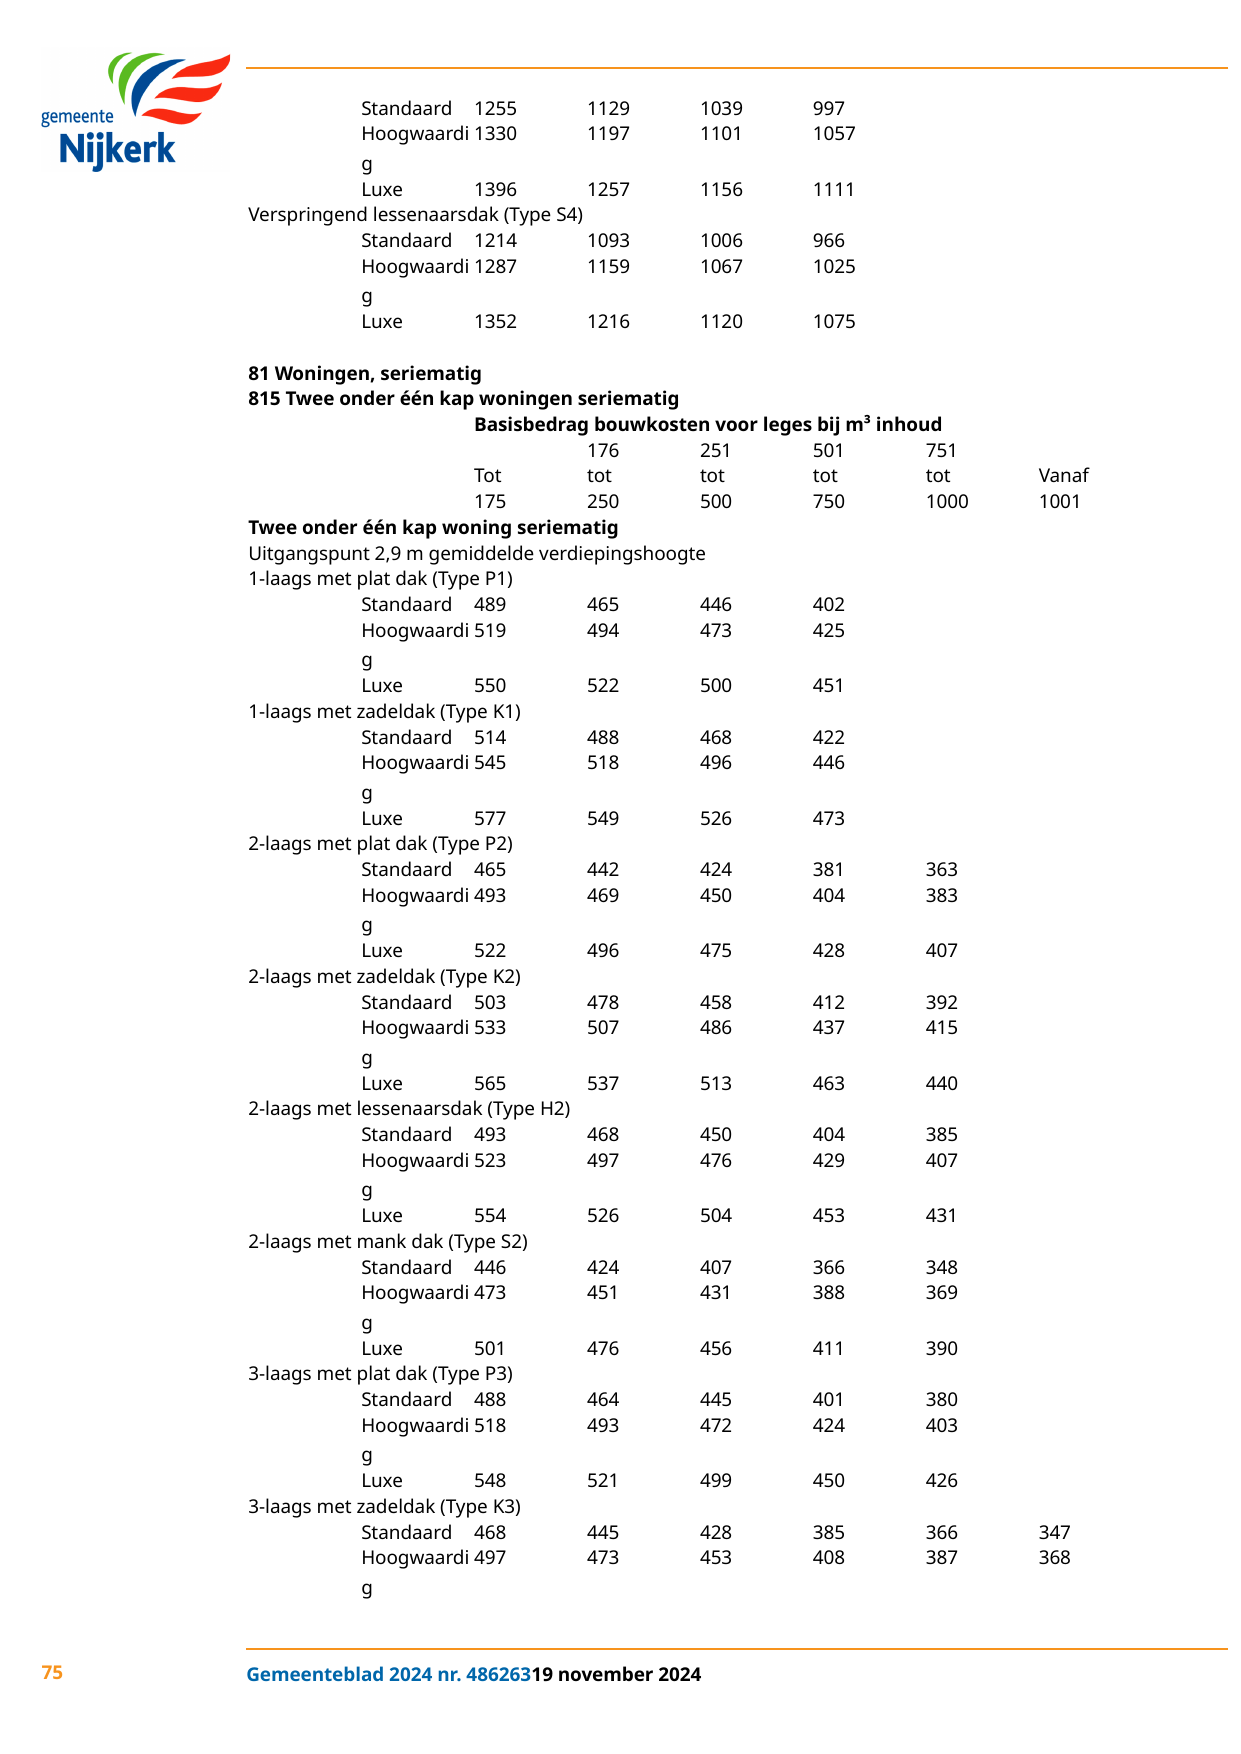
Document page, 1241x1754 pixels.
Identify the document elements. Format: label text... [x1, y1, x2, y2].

table_cell [926, 360, 1038, 386]
table_cell 408 [813, 1545, 926, 1600]
table_cell [1039, 540, 1152, 566]
table_cell [1039, 856, 1152, 882]
table_cell 473 [813, 805, 926, 831]
table_cell [474, 334, 587, 360]
table_cell 450 [813, 1468, 926, 1493]
table_cell [813, 540, 926, 566]
table_cell 465 [474, 856, 587, 882]
table_cell [700, 360, 813, 386]
table_cell 442 [587, 856, 700, 882]
table_cell 446 [700, 591, 813, 617]
table_cell [248, 724, 361, 749]
table_cell Hoogwaardig [361, 750, 474, 805]
table_cell [1039, 617, 1152, 672]
table_cell [926, 698, 1038, 724]
table_cell Hoogwaardig [361, 1280, 474, 1335]
table_cell [926, 1096, 1038, 1121]
table_cell 476 [587, 1335, 700, 1361]
table_cell 175 [474, 489, 587, 514]
table_cell 381 [813, 856, 926, 882]
table_cell 1129 [587, 95, 700, 121]
picture [41, 47, 231, 172]
table_cell 473 [474, 1280, 587, 1335]
table_cell [248, 1203, 361, 1228]
table_cell [926, 334, 1038, 360]
table_cell [813, 386, 926, 411]
table_cell 513 [700, 1070, 813, 1096]
table_cell 369 [926, 1280, 1038, 1335]
table_cell 493 [587, 1412, 700, 1467]
table_cell [248, 805, 361, 831]
table_cell 554 [474, 1203, 587, 1228]
table_cell [1039, 882, 1152, 937]
table_cell [813, 698, 926, 724]
table_cell 424 [813, 1412, 926, 1467]
table_cell 1101 [700, 121, 813, 176]
table_cell 497 [587, 1147, 700, 1202]
table_cell tot [587, 463, 700, 488]
table_cell Basisbedrag bouwkosten voor leges bij m³ inhoud [474, 411, 1038, 437]
table_cell 407 [926, 1147, 1038, 1202]
table_cell 501 [813, 437, 926, 463]
table_cell 347 [1039, 1519, 1152, 1544]
table_cell Hoogwaardig [361, 1545, 474, 1600]
table_cell 380 [926, 1386, 1038, 1412]
table_cell [926, 176, 1038, 202]
table_cell [1039, 1228, 1152, 1254]
table_cell [1039, 95, 1152, 121]
table_cell [248, 253, 361, 308]
table_cell 1257 [587, 176, 700, 202]
table_cell [1039, 989, 1152, 1014]
table_cell 453 [813, 1203, 926, 1228]
table_cell [926, 591, 1038, 617]
table_cell 476 [700, 1147, 813, 1202]
table_cell [926, 1228, 1038, 1254]
table_cell [1039, 1254, 1152, 1279]
table_cell 415 [926, 1015, 1038, 1070]
table_cell 751 [926, 437, 1038, 463]
table_cell [926, 540, 1038, 566]
table_cell 422 [813, 724, 926, 749]
table_cell 385 [926, 1121, 1038, 1147]
table_cell 523 [474, 1147, 587, 1202]
table_cell 503 [474, 989, 587, 1014]
table_cell 496 [700, 750, 813, 805]
table_cell [926, 566, 1038, 591]
table_cell [700, 831, 813, 856]
table_cell [813, 1361, 926, 1386]
table_cell Hoogwaardig [361, 1147, 474, 1202]
table_cell [1039, 1493, 1152, 1519]
table_cell [248, 1070, 361, 1096]
table_cell Hoogwaardig [361, 1412, 474, 1467]
table_cell 402 [813, 591, 926, 617]
table_cell [248, 334, 361, 360]
table_cell 446 [474, 1254, 587, 1279]
table_cell Hoogwaardig [361, 253, 474, 308]
table_cell 424 [700, 856, 813, 882]
table_cell 1197 [587, 121, 700, 176]
table_cell [1039, 253, 1152, 308]
table_cell [361, 334, 474, 360]
table_cell 403 [926, 1412, 1038, 1467]
table_cell [248, 1254, 361, 1279]
table_cell 428 [813, 938, 926, 963]
table_cell 488 [587, 724, 700, 749]
table_cell [248, 176, 361, 202]
table_cell 496 [587, 938, 700, 963]
table_cell Hoogwaardig [361, 121, 474, 176]
table_cell 383 [926, 882, 1038, 937]
table_cell 404 [813, 882, 926, 937]
table_cell Standaard [361, 724, 474, 749]
table_cell 497 [474, 1545, 587, 1600]
table_cell 997 [813, 95, 926, 121]
table_cell Verspringend lessenaarsdak (Type S4) [248, 202, 700, 227]
table_cell [474, 437, 587, 463]
table_cell Luxe [361, 1070, 474, 1096]
table_cell tot [700, 463, 813, 488]
table_cell [926, 386, 1038, 411]
table_cell [248, 882, 361, 937]
table_cell 425 [813, 617, 926, 672]
table_cell [587, 566, 700, 591]
table_cell [700, 202, 813, 227]
table_cell 473 [587, 1545, 700, 1600]
table_cell [248, 437, 361, 463]
table_cell [248, 750, 361, 805]
table_cell [1039, 963, 1152, 989]
table_cell [926, 227, 1038, 253]
table_cell 1001 [1039, 489, 1152, 514]
table_cell [1039, 1386, 1152, 1412]
table_cell 521 [587, 1468, 700, 1493]
table_cell [1039, 1468, 1152, 1493]
table_cell 407 [926, 938, 1038, 963]
table_cell [926, 308, 1038, 334]
table_cell 1025 [813, 253, 926, 308]
table_cell [813, 202, 926, 227]
table_cell 450 [700, 882, 813, 937]
table_cell [1039, 591, 1152, 617]
table_cell 1396 [474, 176, 587, 202]
table_cell [1039, 176, 1152, 202]
table_cell 3-laags met plat dak (Type P3) [248, 1361, 587, 1386]
table_cell [248, 121, 361, 176]
table_cell 475 [700, 938, 813, 963]
table_cell [248, 938, 361, 963]
table_cell 250 [587, 489, 700, 514]
table_cell 1156 [700, 176, 813, 202]
table_cell [1039, 1412, 1152, 1467]
table_cell [1039, 698, 1152, 724]
table_cell [1039, 1096, 1152, 1121]
table_cell [926, 202, 1038, 227]
table_cell 488 [474, 1386, 587, 1412]
table_cell 519 [474, 617, 587, 672]
table_cell 251 [700, 437, 813, 463]
table_cell 493 [474, 1121, 587, 1147]
table_cell [248, 1545, 361, 1600]
table_cell 507 [587, 1015, 700, 1070]
table_cell 526 [700, 805, 813, 831]
table_cell 458 [700, 989, 813, 1014]
table_cell Luxe [361, 1335, 474, 1361]
table_cell 1352 [474, 308, 587, 334]
table_cell 385 [813, 1519, 926, 1544]
table_cell [587, 360, 700, 386]
table_cell [361, 437, 474, 463]
table_cell 1111 [813, 176, 926, 202]
table_cell [1039, 121, 1152, 176]
table_cell [813, 963, 926, 989]
table_cell [700, 1228, 813, 1254]
table_cell [1039, 411, 1152, 437]
table_cell [1039, 750, 1152, 805]
table_cell 815 Twee onder één kap woningen seriematig [248, 386, 813, 411]
table_cell [248, 591, 361, 617]
table_cell [248, 1121, 361, 1147]
table_cell 549 [587, 805, 700, 831]
table_cell [926, 724, 1038, 749]
table_cell [1039, 202, 1152, 227]
table_cell 468 [700, 724, 813, 749]
table_cell 453 [700, 1545, 813, 1600]
table_cell [813, 360, 926, 386]
table_cell 451 [587, 1280, 700, 1335]
table_cell 390 [926, 1335, 1038, 1361]
table_cell [700, 1096, 813, 1121]
table_cell 1287 [474, 253, 587, 308]
table_cell [926, 617, 1038, 672]
table_cell [248, 95, 361, 121]
table_cell [813, 514, 926, 540]
table_cell [926, 673, 1038, 698]
table_cell [700, 1361, 813, 1386]
table_cell 176 [587, 437, 700, 463]
table_cell 473 [700, 617, 813, 672]
table_cell 565 [474, 1070, 587, 1096]
table_cell 1067 [700, 253, 813, 308]
table_cell [926, 1493, 1038, 1519]
table_cell 445 [587, 1519, 700, 1544]
table_cell 1075 [813, 308, 926, 334]
table_cell [1039, 831, 1152, 856]
table_cell 1214 [474, 227, 587, 253]
table_cell 1-laags met zadeldak (Type K1) [248, 698, 700, 724]
table_cell [926, 750, 1038, 805]
table_cell 424 [587, 1254, 700, 1279]
table_cell [248, 463, 361, 488]
table_cell 440 [926, 1070, 1038, 1096]
table_cell [248, 673, 361, 698]
table_cell [700, 566, 813, 591]
table_cell 363 [926, 856, 1038, 882]
table_cell Luxe [361, 1203, 474, 1228]
table_cell [248, 1335, 361, 1361]
table_cell 431 [700, 1280, 813, 1335]
table_cell [1039, 1147, 1152, 1202]
table_cell 518 [474, 1412, 587, 1467]
table_cell [1039, 437, 1152, 463]
table_cell 500 [700, 489, 813, 514]
table_cell 545 [474, 750, 587, 805]
table_cell [248, 1468, 361, 1493]
table_cell Standaard [361, 95, 474, 121]
table_cell 366 [926, 1519, 1038, 1544]
table_cell 548 [474, 1468, 587, 1493]
table_cell 493 [474, 882, 587, 937]
table_cell 469 [587, 882, 700, 937]
table_cell 500 [700, 673, 813, 698]
table_cell 3-laags met zadeldak (Type K3) [248, 1493, 700, 1519]
table_cell 472 [700, 1412, 813, 1467]
table_cell 431 [926, 1203, 1038, 1228]
table_cell 1255 [474, 95, 587, 121]
table_cell [248, 489, 361, 514]
table_cell [813, 831, 926, 856]
table_cell [248, 227, 361, 253]
table_cell [587, 334, 700, 360]
table_cell Hoogwaardig [361, 1015, 474, 1070]
table_cell [700, 1493, 813, 1519]
table_cell [1039, 1335, 1152, 1361]
table_cell 368 [1039, 1545, 1152, 1600]
table_cell Standaard [361, 1121, 474, 1147]
table_cell 446 [813, 750, 926, 805]
table_cell 533 [474, 1015, 587, 1070]
table_cell [361, 489, 474, 514]
table_cell 456 [700, 1335, 813, 1361]
table_cell [1039, 227, 1152, 253]
table_cell [1039, 514, 1152, 540]
table_cell [1039, 724, 1152, 749]
table_cell 1330 [474, 121, 587, 176]
table_cell [926, 253, 1038, 308]
table_cell 2-laags met lessenaarsdak (Type H2) [248, 1096, 700, 1121]
table_cell 1216 [587, 308, 700, 334]
table_cell [1039, 566, 1152, 591]
table_cell 464 [587, 1386, 700, 1412]
table_cell [1039, 1280, 1152, 1335]
table_cell 428 [700, 1519, 813, 1544]
table_cell [361, 463, 474, 488]
table_cell [1039, 1121, 1152, 1147]
table_cell 518 [587, 750, 700, 805]
table_cell 1039 [700, 95, 813, 121]
table_cell 522 [587, 673, 700, 698]
table_cell [587, 1361, 700, 1386]
table_cell 437 [813, 1015, 926, 1070]
table_cell 504 [700, 1203, 813, 1228]
table_cell Standaard [361, 591, 474, 617]
table_cell 550 [474, 673, 587, 698]
table_cell 401 [813, 1386, 926, 1412]
table_cell [248, 1412, 361, 1467]
table_cell [248, 308, 361, 334]
table_cell [1039, 1361, 1152, 1386]
table_cell [813, 334, 926, 360]
table_cell 2-laags met mank dak (Type S2) [248, 1228, 700, 1254]
table_cell 412 [813, 989, 926, 1014]
table_cell Luxe [361, 673, 474, 698]
table_cell tot [813, 463, 926, 488]
table_cell [248, 1280, 361, 1335]
table_cell [361, 411, 474, 437]
table_cell Luxe [361, 805, 474, 831]
table_cell 366 [813, 1254, 926, 1279]
table_cell [1039, 360, 1152, 386]
table_cell 486 [700, 1015, 813, 1070]
table_cell [813, 1228, 926, 1254]
table_cell 468 [587, 1121, 700, 1147]
table_cell 489 [474, 591, 587, 617]
table_cell [1039, 938, 1152, 963]
table_cell [1039, 673, 1152, 698]
table_cell 404 [813, 1121, 926, 1147]
table_cell 451 [813, 673, 926, 698]
table_cell 522 [474, 938, 587, 963]
table_cell [587, 831, 700, 856]
table_cell [926, 514, 1038, 540]
table_cell 468 [474, 1519, 587, 1544]
table_cell 1093 [587, 227, 700, 253]
table_cell [1039, 308, 1152, 334]
table_cell 429 [813, 1147, 926, 1202]
table_cell 750 [813, 489, 926, 514]
table_cell 537 [587, 1070, 700, 1096]
table_cell Tot [474, 463, 587, 488]
table_cell [1039, 1070, 1152, 1096]
table_cell [926, 805, 1038, 831]
table_cell 388 [813, 1280, 926, 1335]
table_cell 966 [813, 227, 926, 253]
table_cell 445 [700, 1386, 813, 1412]
table_cell 411 [813, 1335, 926, 1361]
table_cell [248, 617, 361, 672]
table_cell Standaard [361, 989, 474, 1014]
table_cell 494 [587, 617, 700, 672]
table_cell 81 Woningen, seriematig [248, 360, 587, 386]
table_cell 514 [474, 724, 587, 749]
table_cell [926, 963, 1038, 989]
table_cell [248, 989, 361, 1014]
table_cell 450 [700, 1121, 813, 1147]
table_cell 1120 [700, 308, 813, 334]
table_cell Luxe [361, 176, 474, 202]
table_cell Standaard [361, 1254, 474, 1279]
table_cell [813, 1096, 926, 1121]
table_cell 2-laags met zadeldak (Type K2) [248, 963, 700, 989]
table_cell 478 [587, 989, 700, 1014]
table_cell [1039, 1203, 1152, 1228]
table_cell [926, 1361, 1038, 1386]
table_cell [248, 856, 361, 882]
table_cell [248, 1147, 361, 1202]
table_cell [926, 121, 1038, 176]
table_cell [248, 1386, 361, 1412]
table_cell [1039, 334, 1152, 360]
table_cell 1159 [587, 253, 700, 308]
table_cell Luxe [361, 1468, 474, 1493]
table_cell Standaard [361, 856, 474, 882]
table_cell 1006 [700, 227, 813, 253]
table_cell tot [926, 463, 1038, 488]
table_cell [926, 831, 1038, 856]
table_cell [700, 334, 813, 360]
table_cell [248, 1015, 361, 1070]
table_cell [1039, 805, 1152, 831]
table_cell 526 [587, 1203, 700, 1228]
table_cell [700, 514, 813, 540]
table_cell [700, 963, 813, 989]
table_cell Standaard [361, 1386, 474, 1412]
table_cell 407 [700, 1254, 813, 1279]
table_cell [813, 566, 926, 591]
table_cell [700, 698, 813, 724]
table_cell [1039, 386, 1152, 411]
table_cell [248, 411, 361, 437]
table_cell Standaard [361, 1519, 474, 1544]
table_cell Luxe [361, 308, 474, 334]
table_cell Hoogwaardig [361, 882, 474, 937]
table_cell 501 [474, 1335, 587, 1361]
table_cell 2-laags met plat dak (Type P2) [248, 831, 587, 856]
table_cell 392 [926, 989, 1038, 1014]
table_cell Twee onder één kap woning seriematig [248, 514, 700, 540]
table_cell [1039, 1015, 1152, 1070]
table_cell [248, 1519, 361, 1544]
table_cell 465 [587, 591, 700, 617]
table_cell Luxe [361, 938, 474, 963]
table_cell 1000 [926, 489, 1038, 514]
table_cell 577 [474, 805, 587, 831]
table_cell 499 [700, 1468, 813, 1493]
table_cell 426 [926, 1468, 1038, 1493]
table_cell 463 [813, 1070, 926, 1096]
table_cell 1057 [813, 121, 926, 176]
table_cell Hoogwaardig [361, 617, 474, 672]
table_cell Uitgangspunt 2,9 m gemiddelde verdiepingshoogte [248, 540, 813, 566]
table_cell Standaard [361, 227, 474, 253]
table_cell 1-laags met plat dak (Type P1) [248, 566, 587, 591]
table_cell [813, 1493, 926, 1519]
table_cell Vanaf [1039, 463, 1152, 488]
table_cell 348 [926, 1254, 1038, 1279]
table_cell [926, 95, 1038, 121]
table_cell 387 [926, 1545, 1038, 1600]
